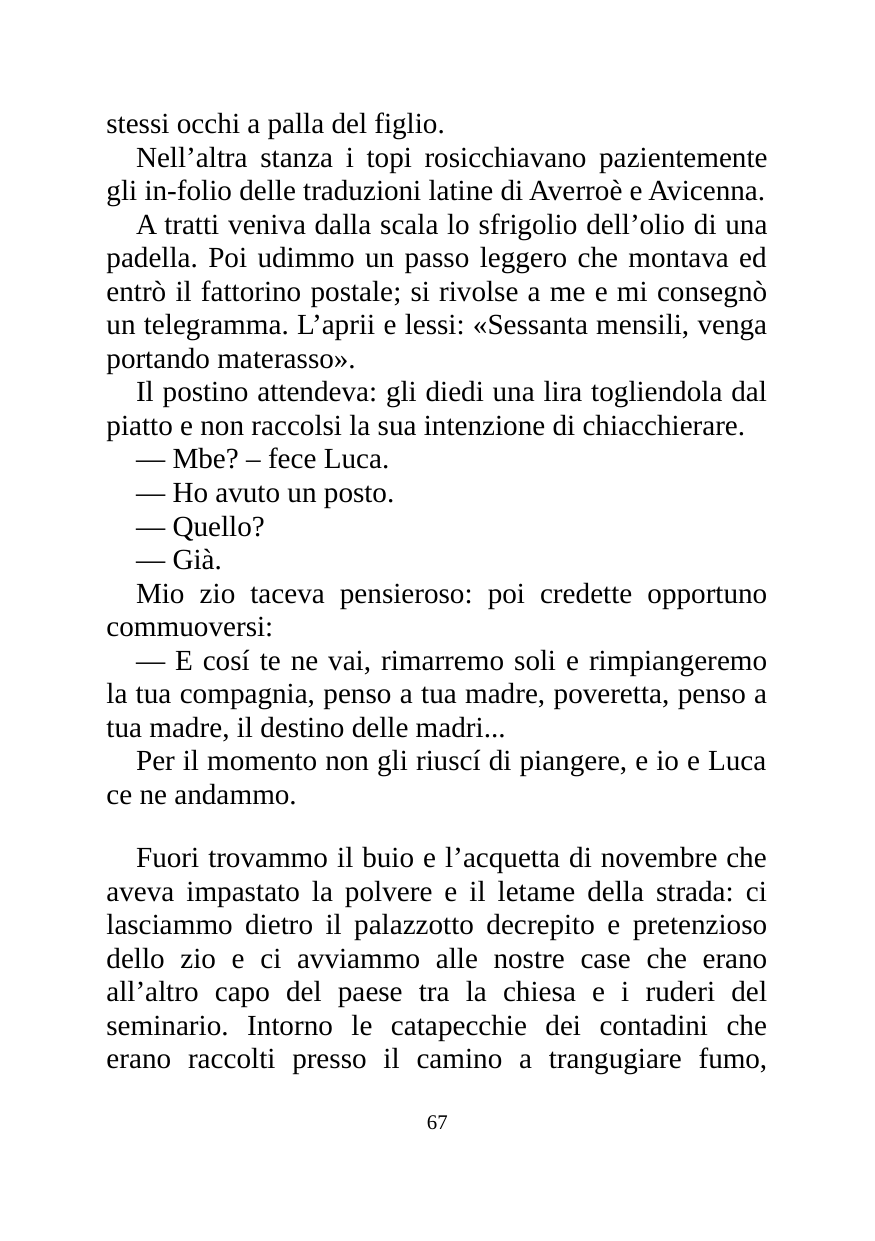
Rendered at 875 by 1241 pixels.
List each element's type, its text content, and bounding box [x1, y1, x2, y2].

text Per il momento non gli riuscí di piangere, e io e Luca ce ne andammo. [106, 743, 768, 811]
text stessi occhi a palla del figlio. [106, 106, 768, 140]
text — Già. [106, 542, 768, 576]
text Fuori trovammo il buio e l’acquetta di novembre che aveva impastato la polvere e il letame della strada: ci lasciammo dietro il palazzotto decrepito e pretenzioso dello zio e ci avviammo alle nostre case che erano all’altro capo del paese tra la chiesa e i ruderi del seminario. Intorno le catapecchie dei contadini che erano raccolti presso il camino a trangugiare fumo, [106, 840, 768, 1075]
text A tratti veniva dalla scala lo sfrigolio dell’olio di una padella. Poi udimmo un passo leggero che montava ed entrò il fattorino postale; si rivolse a me e mi consegnò un telegramma. L’aprii e lessi: «Sessanta mensili, venga portando materasso». [106, 207, 768, 374]
text — E cosí te ne vai, rimarremo soli e rimpiangeremo la tua compagnia, penso a tua madre, poveretta, penso a tua madre, il destino delle madri... [106, 643, 768, 743]
text Il postino attendeva: gli diedi una lira togliendola dal piatto e non raccolsi la sua intenzione di chiacchierare. [106, 374, 768, 442]
text — Mbe? – fece Luca. [106, 442, 768, 475]
text Nell’altra stanza i topi rosicchiavano pazientemente gli in-folio delle traduzioni latine di Averroè e Avicenna. [106, 140, 768, 207]
text Mio zio taceva pensieroso: poi credette opportuno commuoversi: [106, 576, 768, 643]
text — Quello? [106, 509, 768, 542]
text — Ho avuto un posto. [106, 475, 768, 509]
